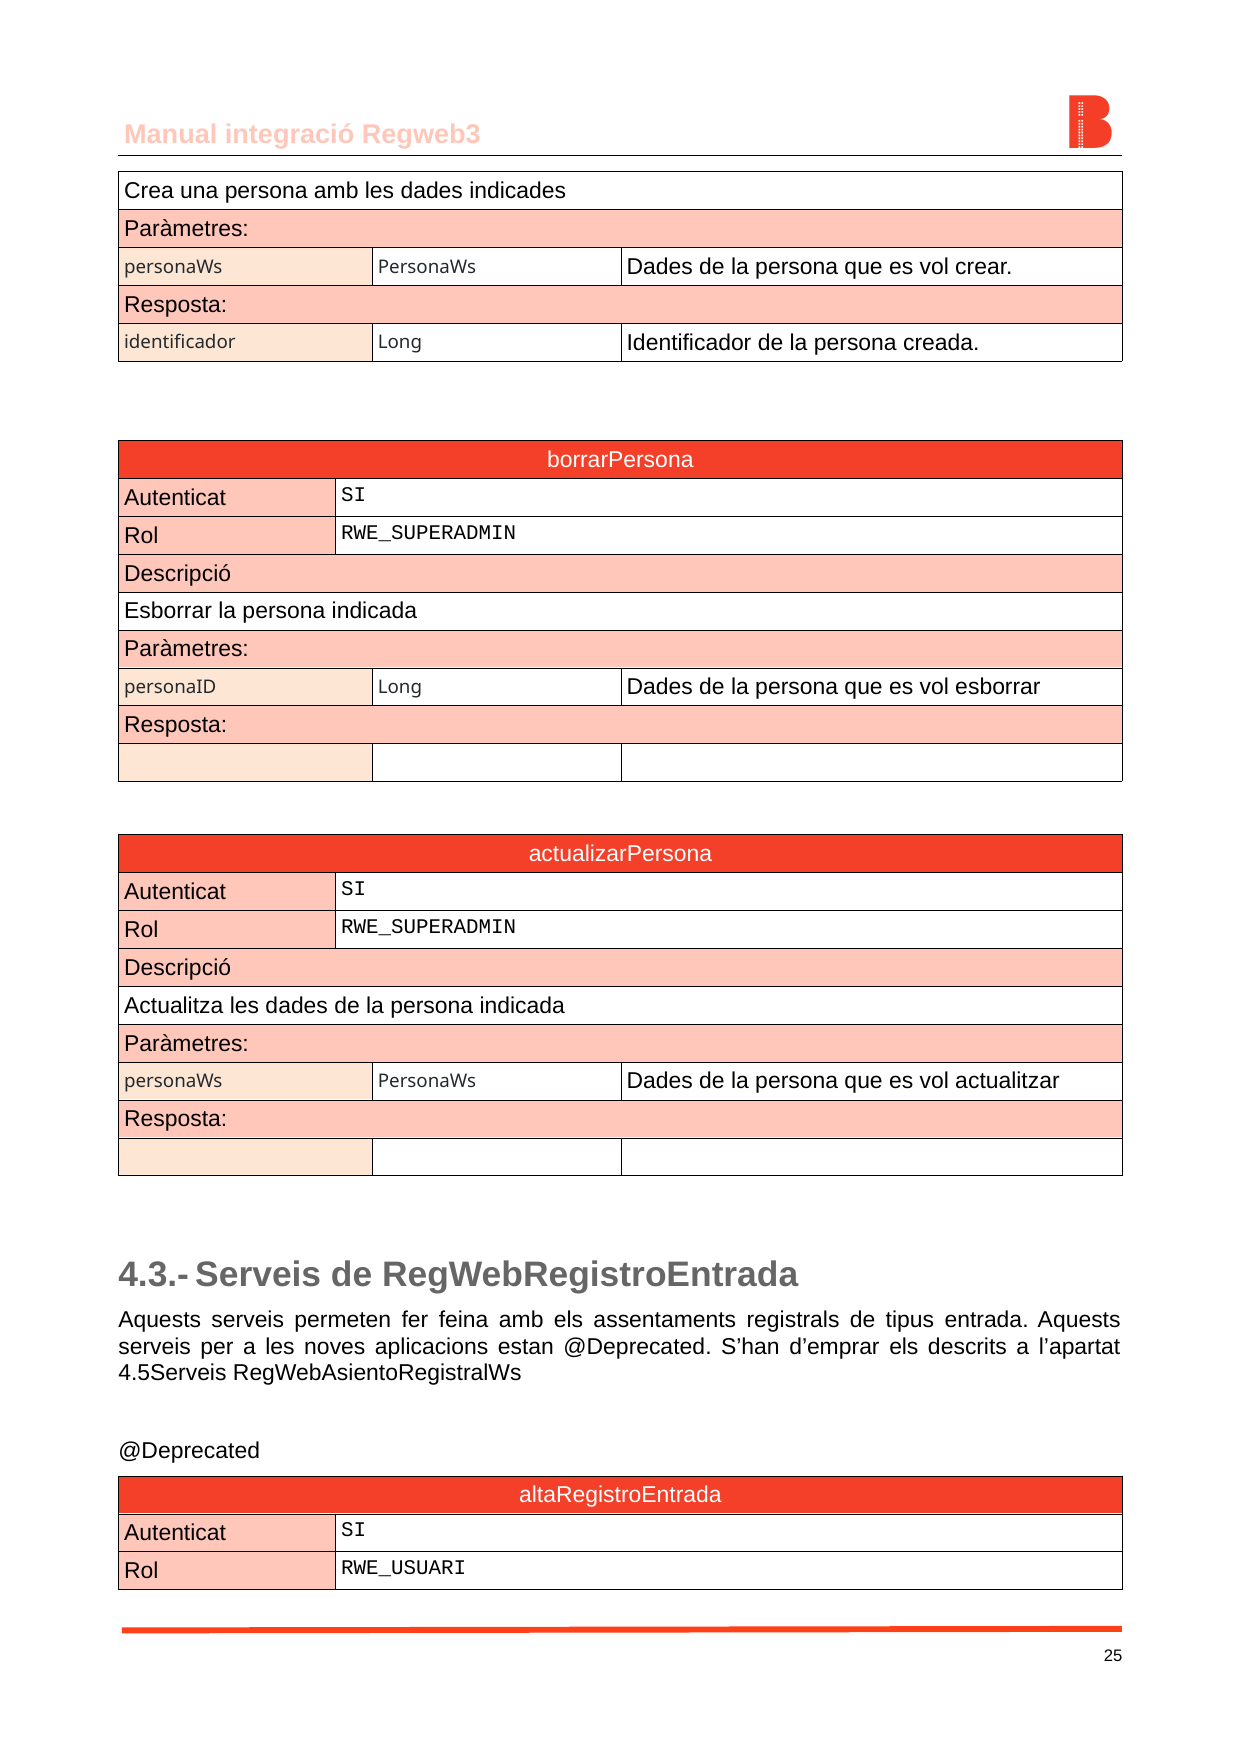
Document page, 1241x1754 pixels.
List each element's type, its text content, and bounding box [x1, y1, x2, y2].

table_cell Actualitza les dades de la persona indicada [119, 987, 1122, 1024]
table_cell personaID [119, 669, 372, 705]
table_header actualizarPersona [119, 835, 1122, 872]
table_cell [373, 744, 621, 781]
table_cell Autenticat [119, 873, 335, 910]
picture [1063, 94, 1117, 150]
table_cell Dades de la persona que es vol esborrar [622, 669, 1122, 705]
table_cell personaWs [119, 1063, 372, 1099]
table_cell Dades de la persona que es vol actualitzar [622, 1063, 1122, 1099]
text @Deprecated [118, 1437, 1122, 1463]
table_cell Rol [119, 911, 335, 948]
table_cell RWE_SUPERADMIN [336, 911, 1122, 948]
table_cell Descripció [119, 555, 1122, 592]
table_cell SI [336, 1515, 1122, 1551]
table_cell Rol [119, 517, 335, 554]
table_cell Rol [119, 1552, 335, 1589]
table_cell Descripció [119, 949, 1122, 986]
table_cell Esborrar la persona indicada [119, 593, 1122, 629]
table_cell identificador [119, 324, 372, 361]
subtitle Serveis de RegWebRegistroEntrada [118, 1253, 1122, 1294]
table_cell Dades de la persona que es vol crear. [622, 248, 1122, 285]
table_cell [119, 744, 372, 781]
table_cell Resposta: [119, 1101, 1122, 1137]
table_cell Autenticat [119, 1515, 335, 1551]
table_cell [622, 1139, 1122, 1175]
text Aquests serveis permeten fer feina amb els assentaments registrals de tipus entrada. Aquests serveis per a les noves aplicacions estan @Deprecated. S’han d’emprar els descrits a l’apartat 4.5Serveis RegWebAsientoRegistralWs [118, 1306, 1122, 1385]
table_cell RWE_USUARI [336, 1552, 1122, 1589]
table_cell Crea una persona amb les dades indicades [119, 172, 1122, 209]
table_cell Resposta: [119, 286, 1122, 323]
table_header altaRegistroEntrada [119, 1477, 1122, 1513]
table_cell SI [336, 873, 1122, 910]
table_cell Identificador de la persona creada. [622, 324, 1122, 361]
table_cell [373, 1139, 621, 1175]
table_cell PersonaWs [373, 1063, 621, 1099]
table_cell [119, 1139, 372, 1175]
table_cell Autenticat [119, 479, 335, 516]
table_cell Paràmetres: [119, 631, 1122, 667]
table_cell Paràmetres: [119, 1025, 1122, 1062]
table_cell Long [373, 324, 621, 361]
table_cell Paràmetres: [119, 210, 1122, 247]
table_cell Long [373, 669, 621, 705]
table_cell SI [336, 479, 1122, 516]
table_cell PersonaWs [373, 248, 621, 285]
table_cell personaWs [119, 248, 372, 285]
table_cell [622, 744, 1122, 781]
table_cell RWE_SUPERADMIN [336, 517, 1122, 554]
table_cell Resposta: [119, 706, 1122, 743]
table_header borrarPersona [119, 441, 1122, 478]
